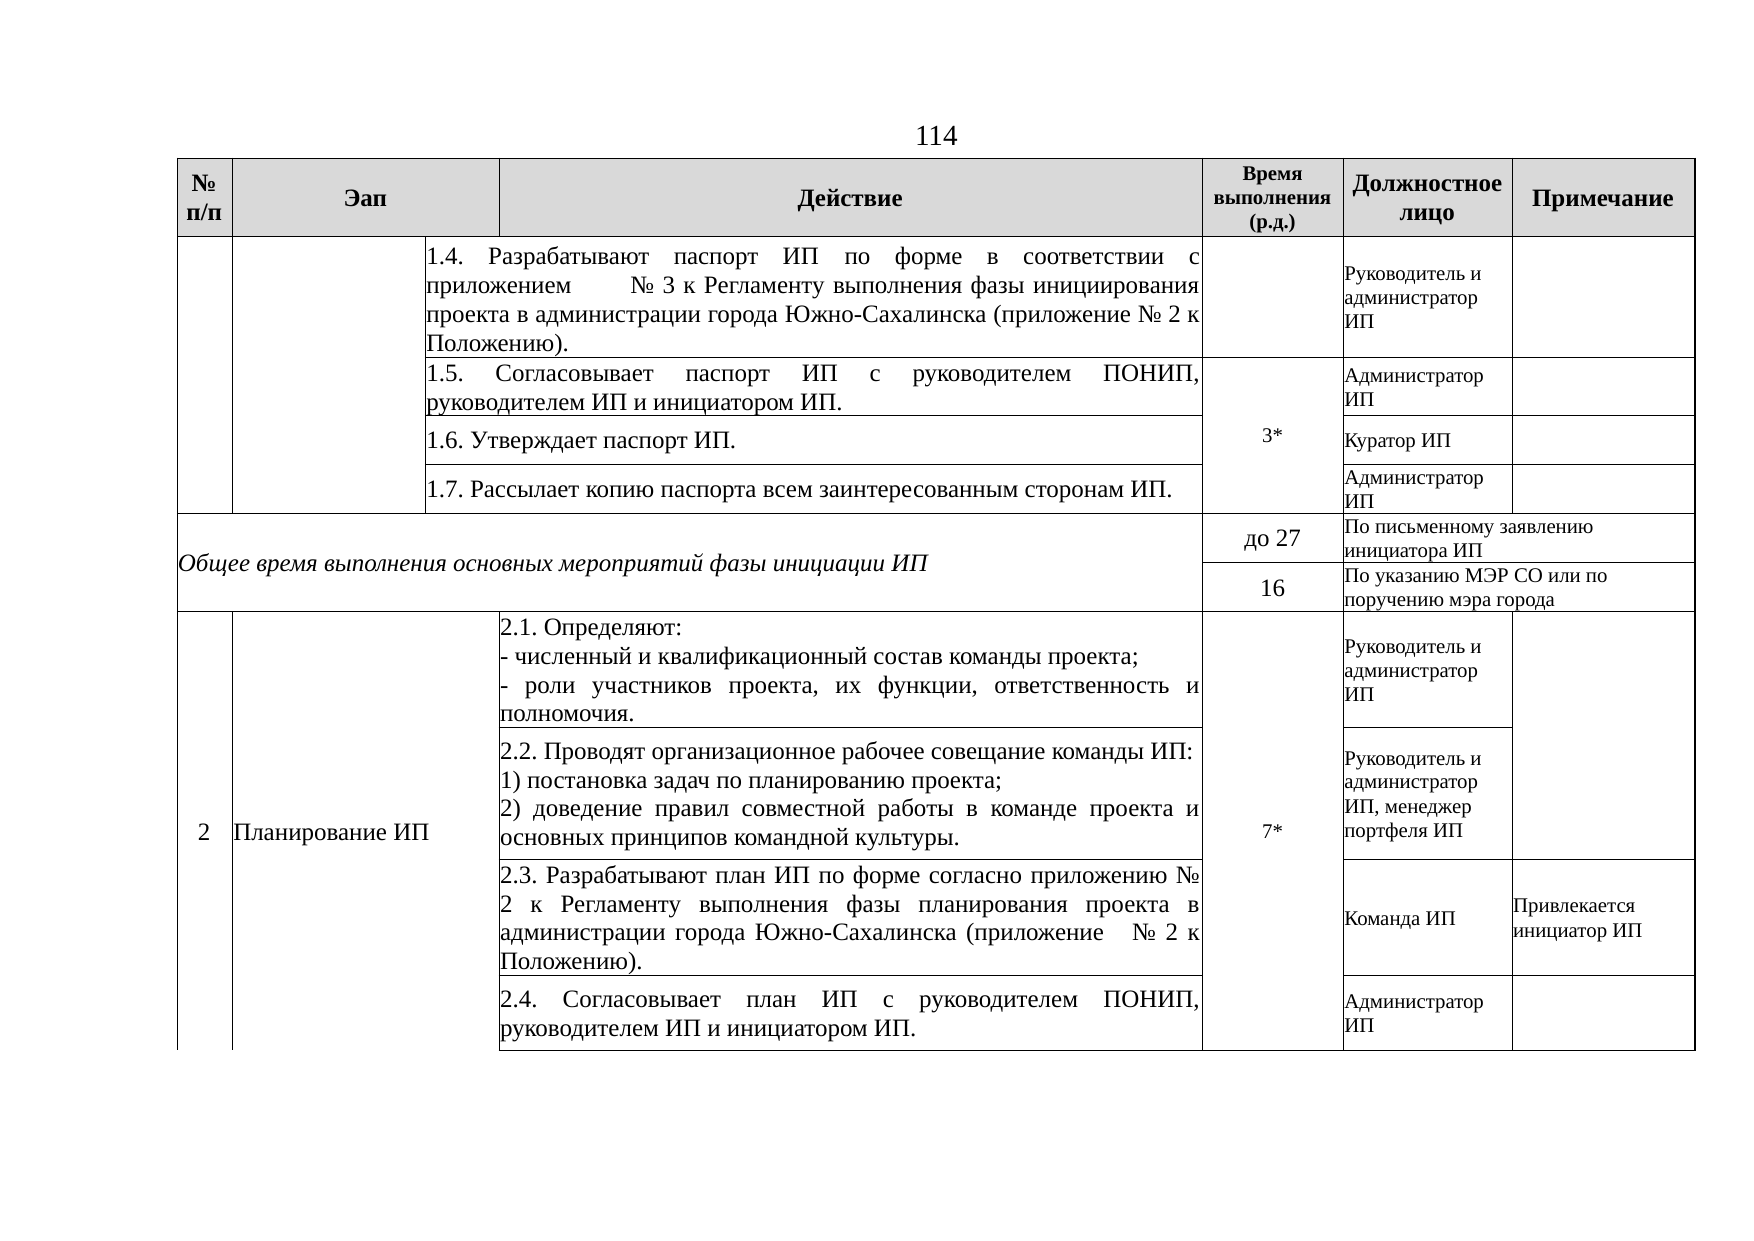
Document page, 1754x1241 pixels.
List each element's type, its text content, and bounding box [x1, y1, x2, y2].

table_cell Общее время выполнения основных мероприятий фазы инициации ИП [178, 514, 1202, 611]
table_cell 2.1. Определяют: - численный и квалификационный состав команды проекта; - роли участников проекта, их функции, ответственность и полномочия. [500, 612, 1202, 727]
table_cell 2.2. Проводят организационное рабочее совещание команды ИП: 1) постановка задач по планированию проекта; 2) доведение правил совместной работы в команде проекта и основных принципов командной культуры. [500, 728, 1202, 859]
table_cell 3* [1203, 358, 1343, 513]
table_cell [1513, 465, 1694, 513]
table_cell 7* [1203, 612, 1343, 1050]
table_header Время выполнения (р.д.) [1203, 159, 1343, 236]
table_cell Руководитель и администратор ИП [1344, 612, 1512, 727]
table_header № п/п [178, 159, 232, 236]
table_cell [1513, 612, 1694, 859]
table_cell По письменному заявлению инициатора ИП [1344, 514, 1694, 562]
table_cell [1203, 237, 1343, 357]
table_header Должностное лицо [1344, 159, 1512, 236]
table_cell 1.6. Утверждает паспорт ИП. [426, 416, 1202, 464]
table_cell Привлекается инициатор ИП [1513, 860, 1694, 975]
table_header Эап [233, 159, 499, 236]
table_cell Руководитель и администратор ИП [1344, 237, 1512, 357]
table_cell Руководитель и администратор ИП, менеджер портфеля ИП [1344, 728, 1512, 859]
table_cell [1513, 358, 1694, 415]
table_cell 2.3. Разрабатывают план ИП по форме согласно приложению № 2 к Регламенту выполнения фазы планирования проекта в администрации города Южно-Сахалинска (приложение № 2 к Положению). [500, 860, 1202, 975]
table_cell 1.5. Согласовывает паспорт ИП с руководителем ПОНИП, руководителем ИП и инициатором ИП. [426, 358, 1202, 415]
table_cell 1.4. Разрабатывают паспорт ИП по форме в соответствии с приложением № 3 к Регламенту выполнения фазы инициирования проекта в администрации города Южно-Сахалинска (приложение № 2 к Положению). [426, 237, 1202, 357]
table_cell Администратор ИП [1344, 976, 1512, 1050]
table_cell Планирование ИП [233, 612, 499, 1050]
table_cell Администратор ИП [1344, 465, 1512, 513]
table_cell По указанию МЭР СО или по поручению мэра города [1344, 563, 1694, 611]
table_cell 2 [178, 612, 232, 1050]
table_cell Куратор ИП [1344, 416, 1512, 464]
table_cell 16 [1203, 563, 1343, 611]
table_cell 2.4. Согласовывает план ИП с руководителем ПОНИП, руководителем ИП и инициатором ИП. [500, 976, 1202, 1050]
table_header Примечание [1513, 159, 1694, 236]
table_cell 1.7. Рассылает копию паспорта всем заинтересованным сторонам ИП. [426, 465, 1202, 513]
table_cell до 27 [1203, 514, 1343, 562]
table_cell Администратор ИП [1344, 358, 1512, 415]
table_header Действие [500, 159, 1202, 236]
table_cell [1513, 976, 1694, 1050]
table_cell Команда ИП [1344, 860, 1512, 975]
table_cell [1513, 416, 1694, 464]
table_cell [1513, 237, 1694, 357]
